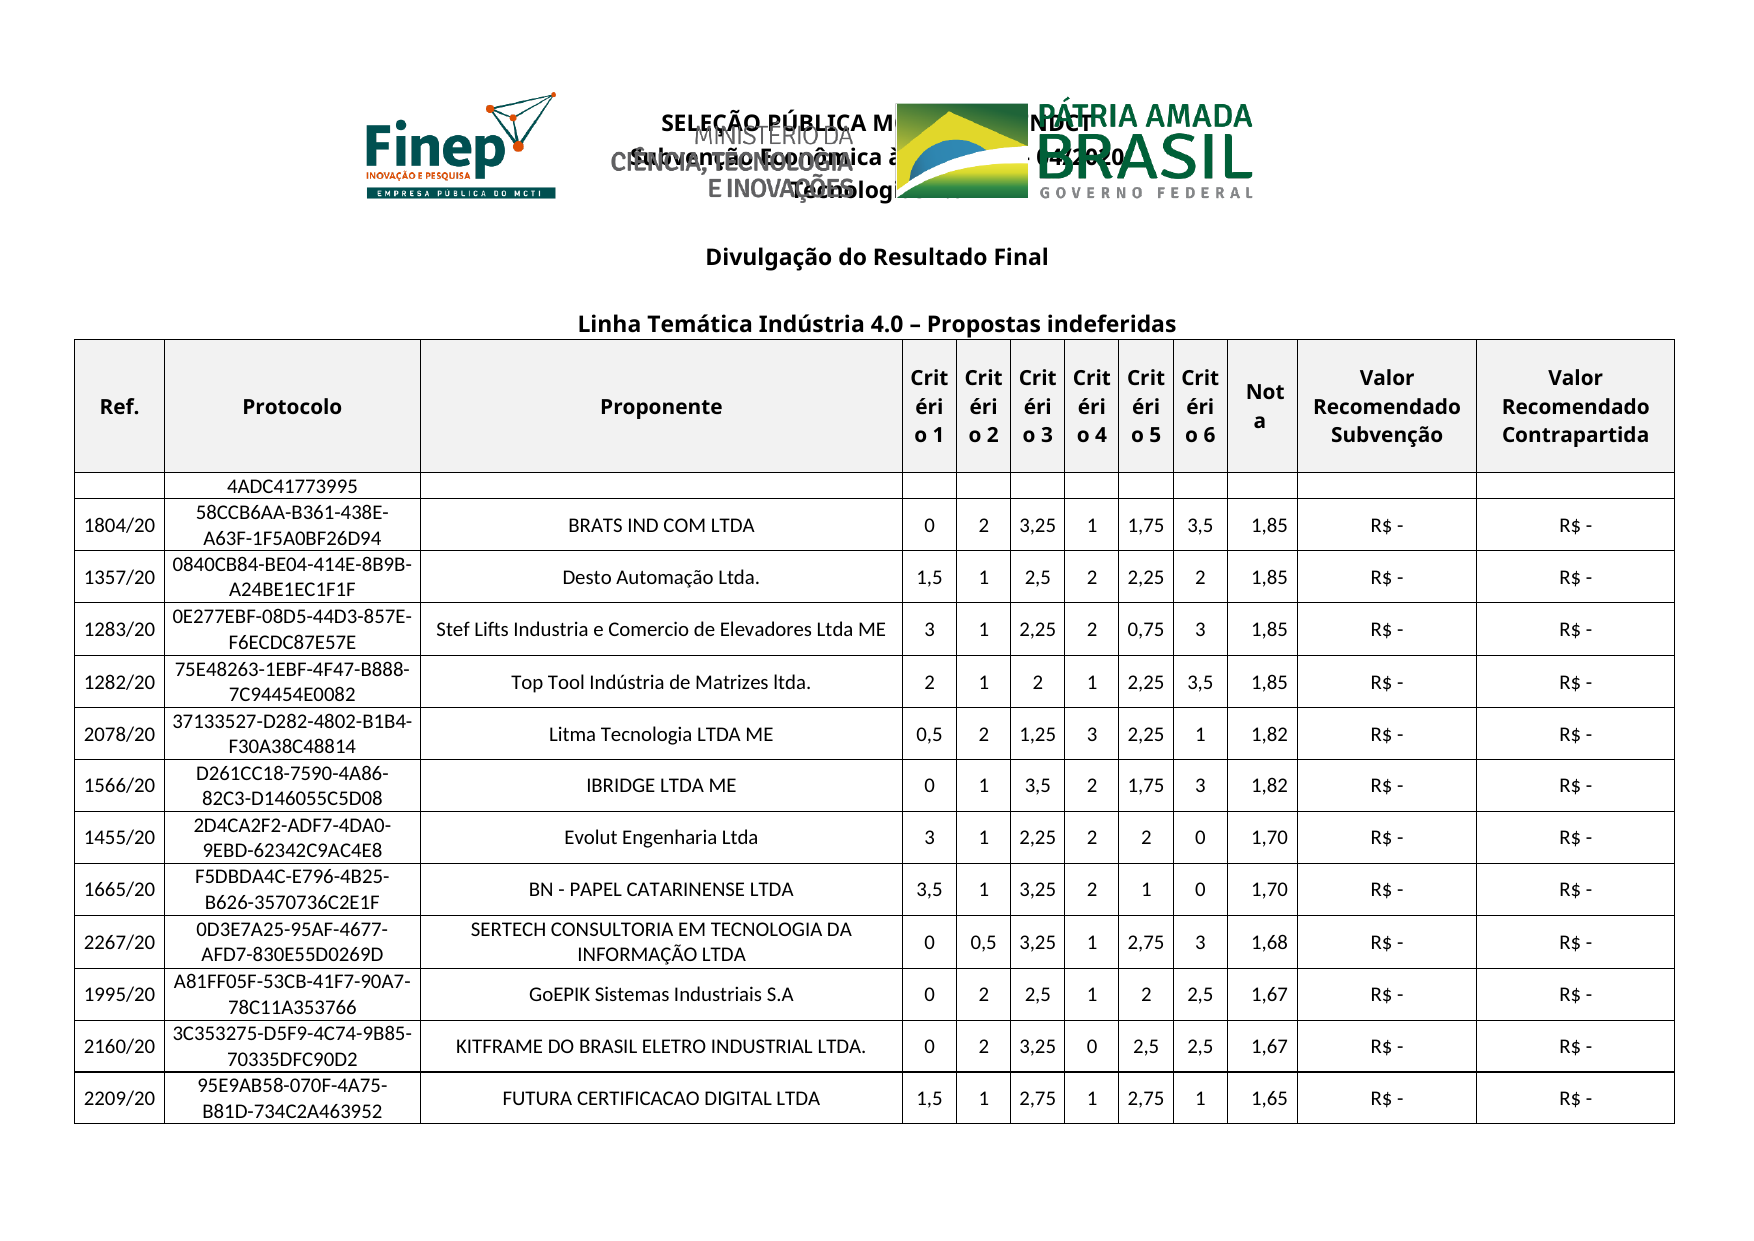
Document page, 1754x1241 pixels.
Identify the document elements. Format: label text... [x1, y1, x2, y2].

table_cell R$ - [1477, 864, 1674, 914]
table_cell [1065, 473, 1118, 498]
table_cell 1,82 [1228, 708, 1297, 759]
table_cell 2,5 [1011, 551, 1064, 602]
table_cell 1 [957, 864, 1010, 914]
table_cell Litma Tecnologia LTDA ME [421, 708, 902, 759]
table_cell R$ - [1298, 499, 1476, 550]
table_cell 3 [903, 812, 956, 863]
table_cell 1 [957, 760, 1010, 811]
table_cell 3,25 [1011, 864, 1064, 914]
table_cell 1,70 [1228, 812, 1297, 863]
table_cell 75E48263-1EBF-4F47-B888-7C94454E0082 [165, 656, 420, 707]
table_cell [1011, 473, 1064, 498]
table_cell 3 [903, 603, 956, 655]
table_cell 2 [1119, 969, 1173, 1019]
table_cell 1,68 [1228, 916, 1297, 968]
table_cell R$ - [1477, 969, 1674, 1019]
table_cell 2 [1011, 656, 1064, 707]
table_cell 1283/20 [75, 603, 164, 655]
table_cell 2,25 [1119, 708, 1173, 759]
table_cell 0 [903, 969, 956, 1019]
table_cell 1995/20 [75, 969, 164, 1019]
table_cell R$ - [1477, 499, 1674, 550]
table_cell 1,25 [1011, 708, 1064, 759]
table_cell R$ - [1298, 969, 1476, 1019]
table_cell R$ - [1298, 864, 1476, 914]
table_cell 0 [903, 760, 956, 811]
table_cell 0 [903, 916, 956, 968]
table_cell 1 [1174, 708, 1227, 759]
table_cell 1 [1174, 1073, 1227, 1123]
table_cell 3,5 [903, 864, 956, 914]
table_cell 2 [1174, 551, 1227, 602]
table_cell 2 [1119, 812, 1173, 863]
table_cell 2D4CA2F2-ADF7-4DA0-9EBD-62342C9AC4E8 [165, 812, 420, 863]
table_cell 2,75 [1011, 1073, 1064, 1123]
table_cell 1,5 [903, 1073, 956, 1123]
table_cell 1,85 [1228, 603, 1297, 655]
table_cell 2,5 [1119, 1021, 1173, 1071]
table_header Valor Recomendado Subvenção [1298, 340, 1476, 472]
table_cell 2160/20 [75, 1021, 164, 1071]
table_cell 0,5 [957, 916, 1010, 968]
table_cell 1566/20 [75, 760, 164, 811]
table_cell R$ - [1298, 760, 1476, 811]
table_cell KITFRAME DO BRASIL ELETRO INDUSTRIAL LTDA. [421, 1021, 902, 1071]
table_cell 2 [957, 1021, 1010, 1071]
table_cell R$ - [1298, 812, 1476, 863]
table_cell 1804/20 [75, 499, 164, 550]
table_cell [1228, 473, 1297, 498]
table_cell 3,5 [1011, 760, 1064, 811]
table_cell 1,85 [1228, 551, 1297, 602]
table_cell 1 [957, 1073, 1010, 1123]
table_cell R$ - [1298, 551, 1476, 602]
table_cell 0 [1174, 812, 1227, 863]
table_cell 2 [957, 499, 1010, 550]
table_cell [1298, 473, 1476, 498]
table_cell 0,5 [903, 708, 956, 759]
table_cell 2,25 [1011, 603, 1064, 655]
table_cell 3,25 [1011, 1021, 1064, 1071]
table_header Valor Recomendado Contrapartida [1477, 340, 1674, 472]
table_cell 2,25 [1011, 812, 1064, 863]
table_cell R$ - [1298, 656, 1476, 707]
table_cell 0 [903, 1021, 956, 1071]
table_cell R$ - [1477, 916, 1674, 968]
table_cell Desto Automação Ltda. [421, 551, 902, 602]
table_cell 1,67 [1228, 969, 1297, 1019]
table_cell R$ - [1298, 1021, 1476, 1071]
table_cell 3,5 [1174, 656, 1227, 707]
table_cell 2,25 [1119, 656, 1173, 707]
table_cell [421, 473, 902, 498]
table_cell 3,25 [1011, 499, 1064, 550]
table_cell 1 [1119, 864, 1173, 914]
table_cell 1357/20 [75, 551, 164, 602]
table_cell R$ - [1477, 812, 1674, 863]
table_cell R$ - [1477, 760, 1674, 811]
table_cell 2209/20 [75, 1073, 164, 1123]
table_cell 2,5 [1011, 969, 1064, 1019]
table_cell 1665/20 [75, 864, 164, 914]
table_cell 3,25 [1011, 916, 1064, 968]
table_cell 3C353275-D5F9-4C74-9B85-70335DFC90D2 [165, 1021, 420, 1071]
table_cell 2 [1065, 603, 1118, 655]
table_cell 1,75 [1119, 760, 1173, 811]
table_cell R$ - [1477, 603, 1674, 655]
table_cell 2 [1065, 812, 1118, 863]
table_header Critério 5 [1119, 340, 1173, 472]
table_cell 3 [1065, 708, 1118, 759]
table_cell F5DBDA4C-E796-4B25-B626-3570736C2E1F [165, 864, 420, 914]
table_cell 1 [1065, 969, 1118, 1019]
table_cell [1119, 473, 1173, 498]
table_cell 2 [1065, 864, 1118, 914]
table_cell 1,5 [903, 551, 956, 602]
table_cell [903, 473, 956, 498]
table_cell 1 [1065, 656, 1118, 707]
table_cell 2,5 [1174, 969, 1227, 1019]
table_cell GoEPIK Sistemas Industriais S.A [421, 969, 902, 1019]
table_header Proponente [421, 340, 902, 472]
table_cell IBRIDGE LTDA ME [421, 760, 902, 811]
table_cell 0E277EBF-08D5-44D3-857E-F6ECDC87E57E [165, 603, 420, 655]
table_cell R$ - [1477, 1021, 1674, 1071]
table_cell 1 [1065, 1073, 1118, 1123]
table_cell R$ - [1477, 656, 1674, 707]
table_cell 0 [1174, 864, 1227, 914]
table_cell R$ - [1477, 551, 1674, 602]
table_cell 3 [1174, 760, 1227, 811]
table_cell 2 [1065, 760, 1118, 811]
table_cell 0,75 [1119, 603, 1173, 655]
table_cell 58CCB6AA-B361-438E-A63F-1F5A0BF26D94 [165, 499, 420, 550]
table_header Critério 2 [957, 340, 1010, 472]
table_cell 1,85 [1228, 656, 1297, 707]
table_cell 2 [957, 969, 1010, 1019]
table_cell 3,5 [1174, 499, 1227, 550]
table_cell A81FF05F-53CB-41F7-90A7-78C11A353766 [165, 969, 420, 1019]
table_cell 1,70 [1228, 864, 1297, 914]
table_cell 1 [957, 551, 1010, 602]
table_cell D261CC18-7590-4A86-82C3-D146055C5D08 [165, 760, 420, 811]
table_cell [1174, 473, 1227, 498]
table_header Critério 4 [1065, 340, 1118, 472]
table_cell 1,65 [1228, 1073, 1297, 1123]
table_cell 1,67 [1228, 1021, 1297, 1071]
table_cell 0840CB84-BE04-414E-8B9B-A24BE1EC1F1F [165, 551, 420, 602]
table_cell BN - PAPEL CATARINENSE LTDA [421, 864, 902, 914]
table_cell 2 [903, 656, 956, 707]
table_cell 1,85 [1228, 499, 1297, 550]
table_cell R$ - [1477, 1073, 1674, 1123]
table_cell 2 [1065, 551, 1118, 602]
table_cell 3 [1174, 603, 1227, 655]
table_cell 2,25 [1119, 551, 1173, 602]
table_cell 4ADC41773995 [165, 473, 420, 498]
table_cell 1,75 [1119, 499, 1173, 550]
table_cell BRATS IND COM LTDA [421, 499, 902, 550]
table_cell 1282/20 [75, 656, 164, 707]
table_cell 2,5 [1174, 1021, 1227, 1071]
table_cell 0 [1065, 1021, 1118, 1071]
table_cell 1 [1065, 499, 1118, 550]
table_cell Evolut Engenharia Ltda [421, 812, 902, 863]
table_cell SERTECH CONSULTORIA EM TECNOLOGIA DA INFORMAÇÃO LTDA [421, 916, 902, 968]
table_cell 1 [957, 656, 1010, 707]
table_cell R$ - [1298, 708, 1476, 759]
table_header Critério 3 [1011, 340, 1064, 472]
table_cell 2 [957, 708, 1010, 759]
table_cell R$ - [1298, 603, 1476, 655]
table_header Critério 6 [1174, 340, 1227, 472]
table_cell 1 [957, 603, 1010, 655]
table_cell Top Tool Indústria de Matrizes ltda. [421, 656, 902, 707]
table_cell R$ - [1298, 1073, 1476, 1123]
table_cell 0 [903, 499, 956, 550]
table_cell R$ - [1477, 708, 1674, 759]
table_cell 3 [1174, 916, 1227, 968]
table_cell 0D3E7A25-95AF-4677-AFD7-830E55D0269D [165, 916, 420, 968]
table_cell 2267/20 [75, 916, 164, 968]
table_cell 1 [1065, 916, 1118, 968]
table_header Protocolo [165, 340, 420, 472]
table_cell Stef Lifts Industria e Comercio de Elevadores Ltda ME [421, 603, 902, 655]
table_header Nota [1228, 340, 1297, 472]
table_cell 1,82 [1228, 760, 1297, 811]
table_cell [1477, 473, 1674, 498]
table_cell 1455/20 [75, 812, 164, 863]
table_header Ref. [75, 340, 164, 472]
table_cell 1 [957, 812, 1010, 863]
table_cell 95E9AB58-070F-4A75-B81D-734C2A463952 [165, 1073, 420, 1123]
table_cell 2078/20 [75, 708, 164, 759]
table_cell FUTURA CERTIFICACAO DIGITAL LTDA [421, 1073, 902, 1123]
table_cell 2,75 [1119, 916, 1173, 968]
table_cell [957, 473, 1010, 498]
table_cell 2,75 [1119, 1073, 1173, 1123]
table_cell [75, 473, 164, 498]
table_cell R$ - [1298, 916, 1476, 968]
table_cell 37133527-D282-4802-B1B4-F30A38C48814 [165, 708, 420, 759]
table_header Critério 1 [903, 340, 956, 472]
